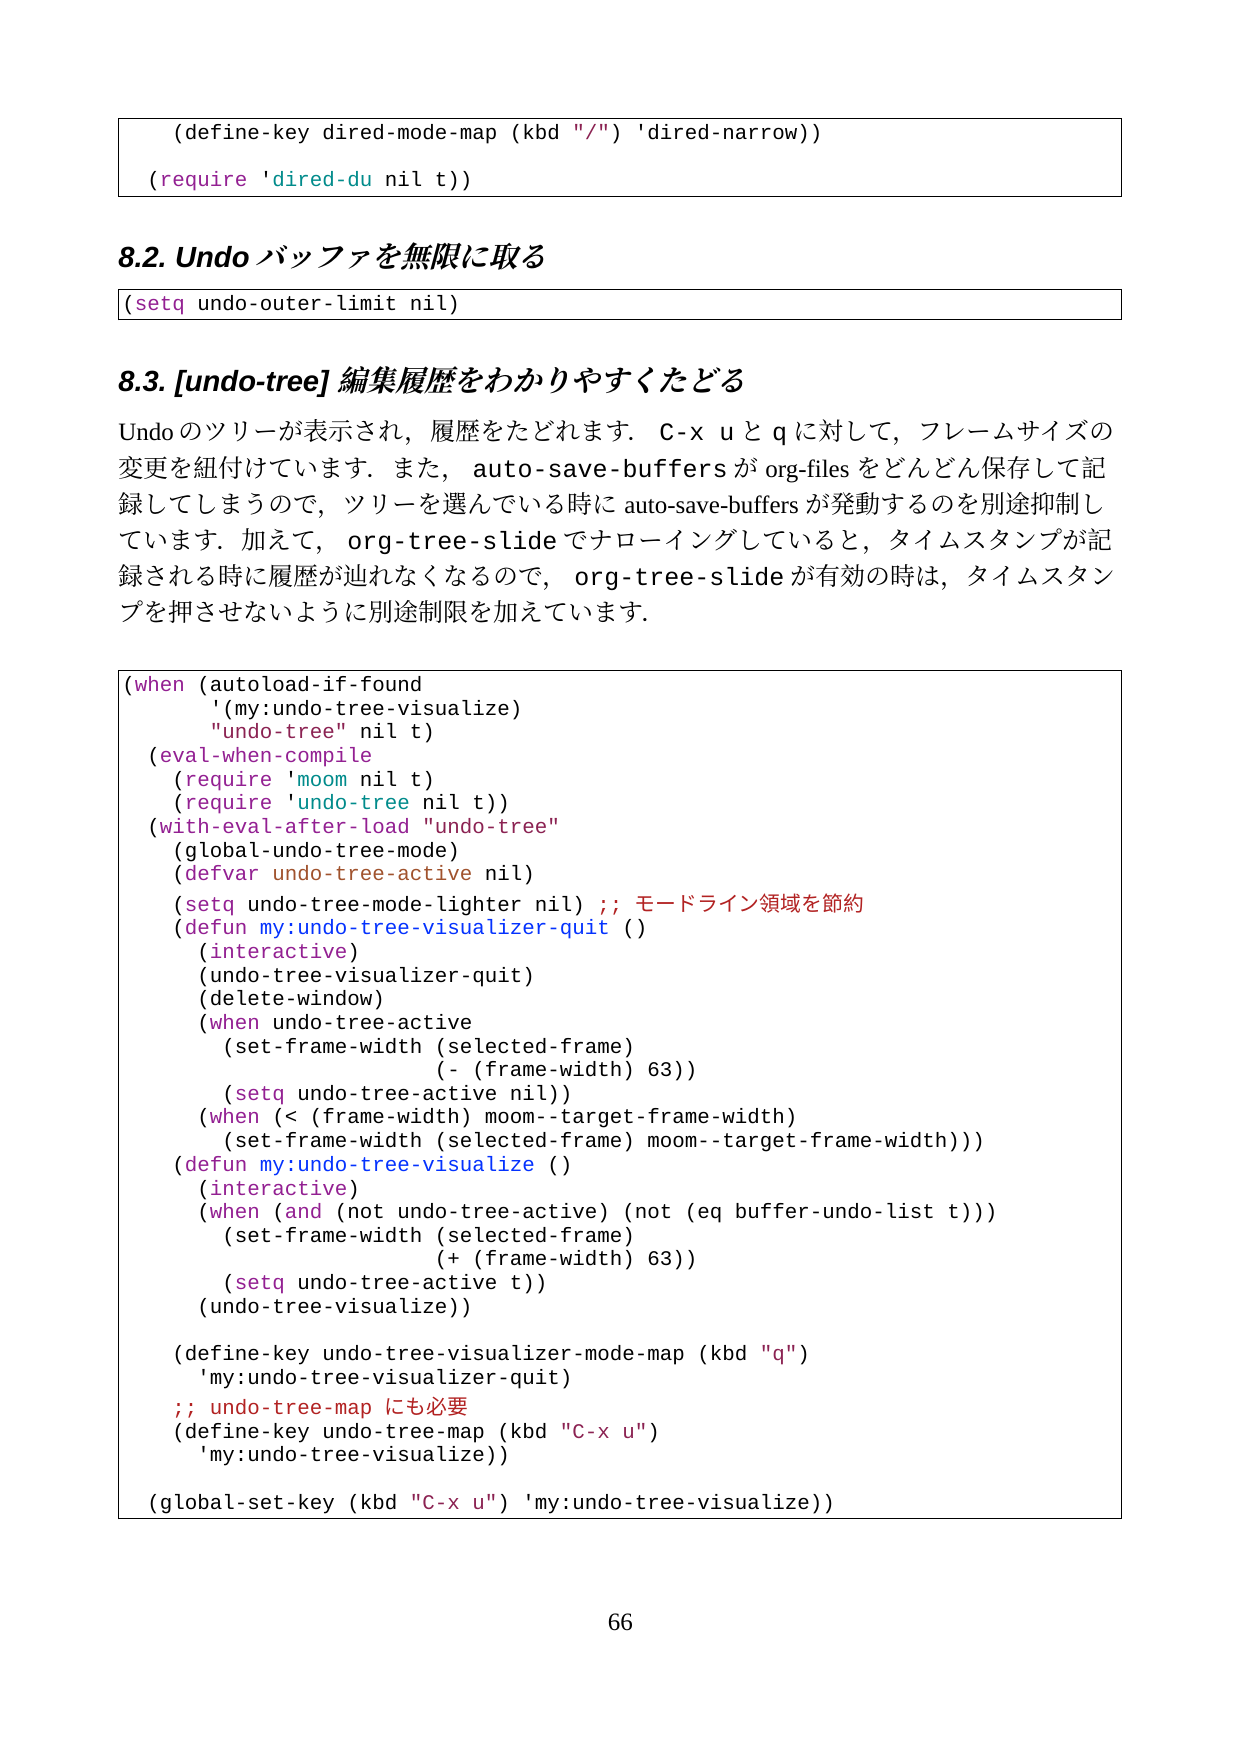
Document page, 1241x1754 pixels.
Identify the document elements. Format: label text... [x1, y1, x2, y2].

text (setq undo-tree-active t)) [119, 1268, 1121, 1292]
text (interactive) [119, 1173, 1121, 1197]
text (setq undo-outer-limit nil) [119, 290, 1121, 319]
text Undoのツリーが表示され，履歴をたどれます． C-x u と q に対して，フレームサイズの変更を紐付けています．また， auto-save-buffers が org-files をどんどん保存して記録してしまうので，ツリーを選んでいる時に auto-save-buffers が発動するのを別途抑制しています．加えて， org-tree-slide でナローイングしていると，タイムスタンプが記録される時に履歴が辿れなくなるので， org-tree-slide が有効の時は，タイムスタンプを押させないように別途制限を加えています． [118, 412, 1122, 658]
text (when (< (frame-width) moom--target-frame-width) [119, 1103, 1121, 1126]
text (with-eval-after-load "undo-tree" [119, 812, 1121, 836]
text (define-key undo-tree-visualizer-mode-map (kbd "q") [119, 1339, 1121, 1363]
text 'my:undo-tree-visualize)) [119, 1440, 1121, 1464]
text '(my:undo-tree-visualize) [119, 694, 1121, 717]
text (require 'moom nil t) [119, 765, 1121, 788]
text (global-set-key (kbd "C-x u") 'my:undo-tree-visualize)) [119, 1488, 1121, 1518]
text (defun my:undo-tree-visualizer-quit () [119, 913, 1121, 937]
text (setq undo-tree-mode-lighter nil) ;; モードライン領域を節約 [119, 883, 1121, 913]
text (eval-when-compile [119, 741, 1121, 765]
text (- (frame-width) 63)) [119, 1055, 1121, 1079]
text (setq undo-tree-active nil)) [119, 1079, 1121, 1103]
text ;; undo-tree-map にも必要 [119, 1386, 1121, 1417]
text (global-undo-tree-mode) [119, 836, 1121, 859]
text "undo-tree" nil t) [119, 717, 1121, 741]
text (undo-tree-visualize)) [119, 1292, 1121, 1315]
text 'my:undo-tree-visualizer-quit) [119, 1363, 1121, 1386]
text (define-key undo-tree-map (kbd "C-x u") [119, 1417, 1121, 1440]
text (defun my:undo-tree-visualize () [119, 1150, 1121, 1173]
text (set-frame-width (selected-frame) moom--target-frame-width))) [119, 1126, 1121, 1150]
text (require 'undo-tree nil t)) [119, 788, 1121, 812]
subtitle Undoバッファを無限に取る [118, 234, 1122, 276]
text (+ (frame-width) 63)) [119, 1244, 1121, 1268]
text (when (and (not undo-tree-active) (not (eq buffer-undo-list t))) [119, 1197, 1121, 1221]
text (delete-window) [119, 984, 1121, 1008]
text (set-frame-width (selected-frame) [119, 1032, 1121, 1055]
text (define-key dired-mode-map (kbd "/") 'dired-narrow)) [119, 119, 1121, 142]
text (when (autoload-if-found [119, 671, 1121, 694]
text (set-frame-width (selected-frame) [119, 1221, 1121, 1244]
text (when undo-tree-active [119, 1008, 1121, 1032]
text (undo-tree-visualizer-quit) [119, 961, 1121, 984]
subtitle [undo-tree] 編集履歴をわかりやすくたどる [118, 358, 1122, 399]
text (interactive) [119, 937, 1121, 961]
text (require 'dired-du nil t)) [119, 165, 1121, 196]
text (defvar undo-tree-active nil) [119, 859, 1121, 883]
